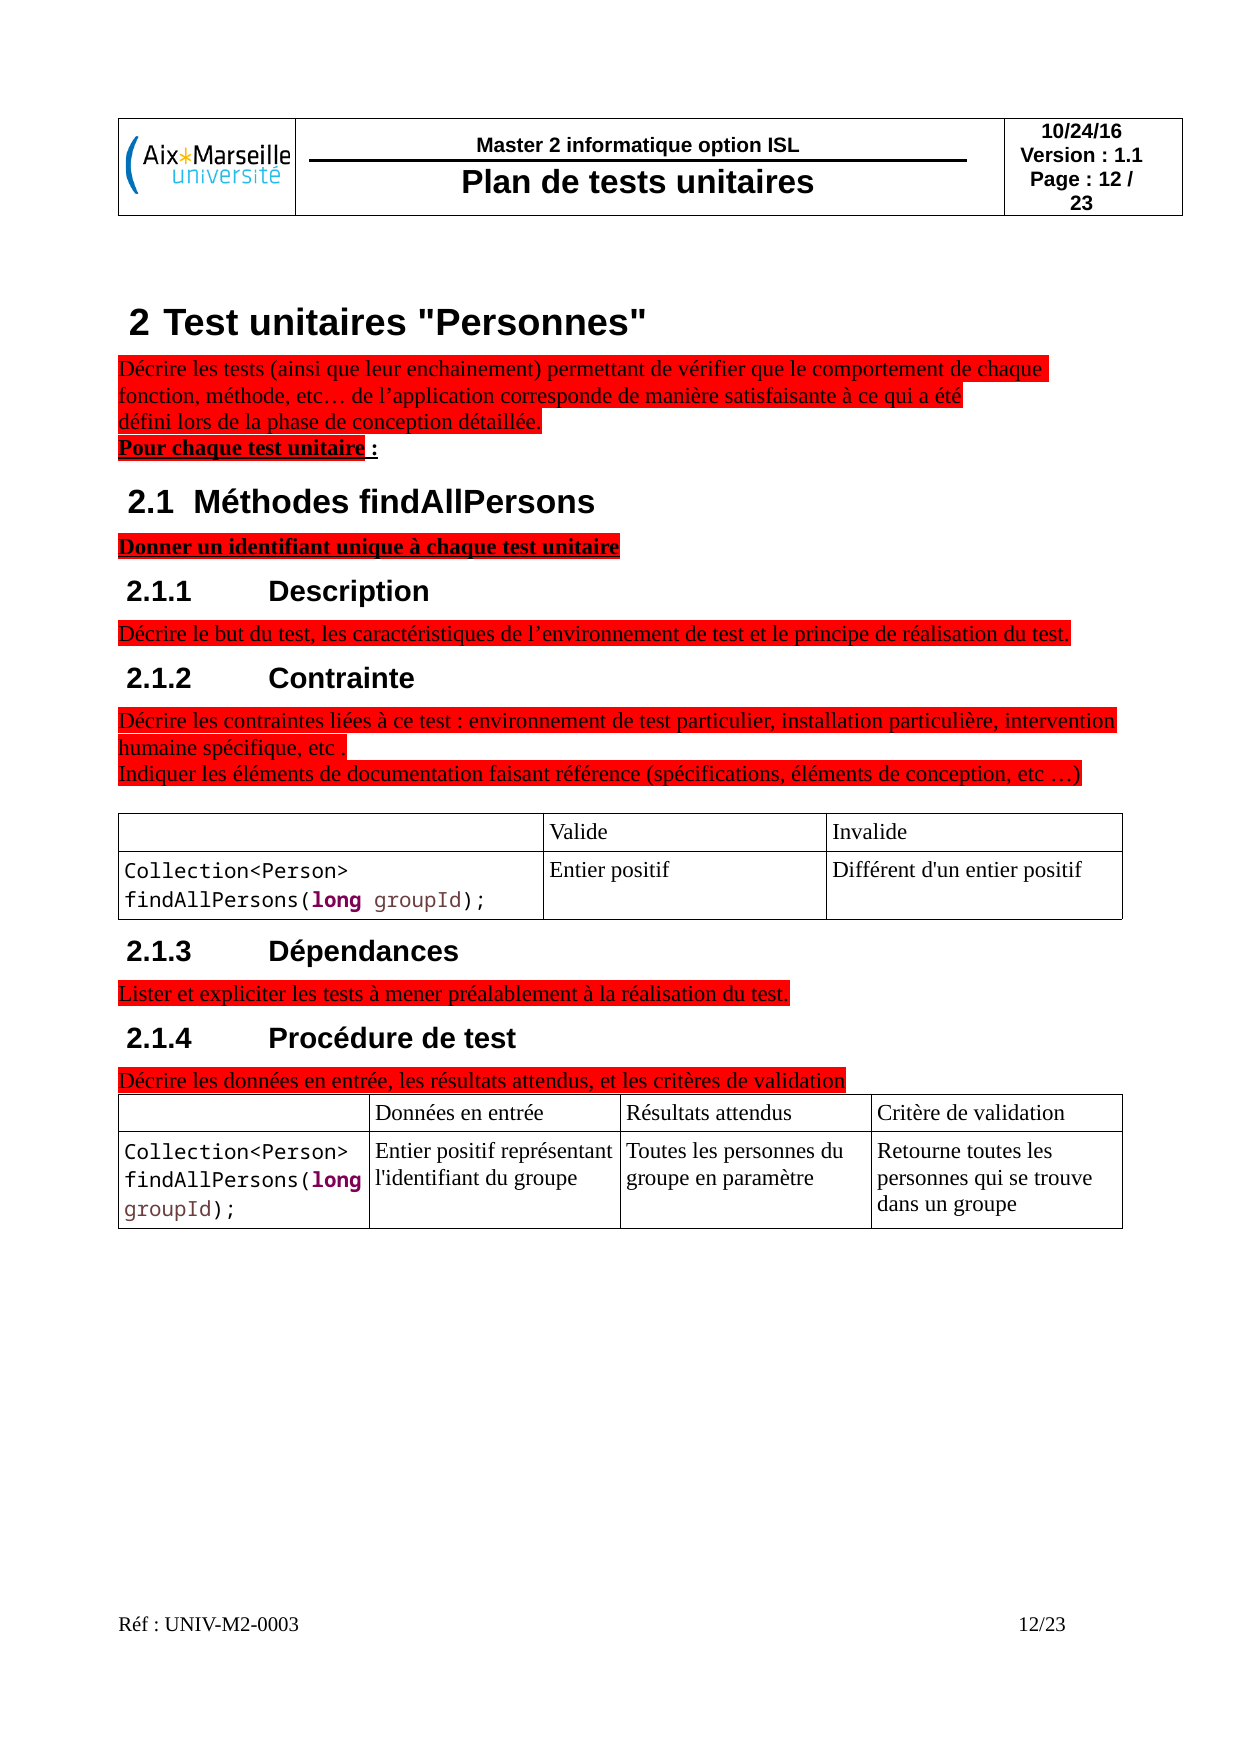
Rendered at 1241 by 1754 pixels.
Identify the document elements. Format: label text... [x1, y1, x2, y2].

table_header Valide [544, 814, 826, 851]
table_header [119, 1095, 369, 1131]
table_cell Différent d'un entier positif [827, 852, 1122, 919]
table_cell Collection<Person> findAllPersons(long groupId); [119, 852, 543, 919]
text Décrire les tests (ainsi que leur enchainement) permettant de vérifier que le comportement de chaque fonction, méthode, etc… de l’application corresponde de manière satisfaisante à ce qui a été [118, 355, 1122, 408]
text Lister et expliciter les tests à mener préalablement à la réalisation du test. [118, 980, 1122, 1006]
text Indiquer les éléments de documentation faisant référence (spécifications, éléments de conception, etc …) [118, 760, 1122, 786]
table_header [119, 814, 543, 851]
table_header Résultats attendus [621, 1095, 871, 1131]
text Décrire le but du test, les caractéristiques de l’environnement de test et le principe de réalisation du test. [118, 620, 1122, 646]
subtitle Procédure de test [118, 1021, 1122, 1054]
subtitle Contrainte [118, 661, 1122, 695]
text Décrire les données en entrée, les résultats attendus, et les critères de validation [118, 1067, 1122, 1093]
table_cell Entier positif représentant l'identifiant du groupe [370, 1132, 620, 1228]
subtitle Description [118, 574, 1122, 607]
subtitle Méthodes findAllPersons [118, 482, 1122, 520]
table_header Critère de validation [872, 1095, 1122, 1131]
subtitle Test unitaires "Personnes" [118, 299, 1122, 343]
table_header Données en entrée [370, 1095, 620, 1131]
table_cell Toutes les personnes du groupe en paramètre [621, 1132, 871, 1228]
table_cell Entier positif [544, 852, 826, 919]
text Décrire les contraintes liées à ce test : environnement de test particulier, installation particulière, intervention humaine spécifique, etc . [118, 707, 1122, 760]
text Donner un identifiant unique à chaque test unitaire [118, 533, 1122, 559]
text Pour chaque test unitaire : [118, 434, 1122, 461]
table_cell Collection<Person> findAllPersons(long groupId); [119, 1132, 369, 1228]
picture [125, 136, 290, 194]
table_cell Retourne toutes les personnes qui se trouve dans un groupe [872, 1132, 1122, 1228]
subtitle Dépendances [118, 934, 1122, 967]
text défini lors de la phase de conception détaillée. [118, 408, 1122, 434]
table_header Invalide [827, 814, 1122, 851]
